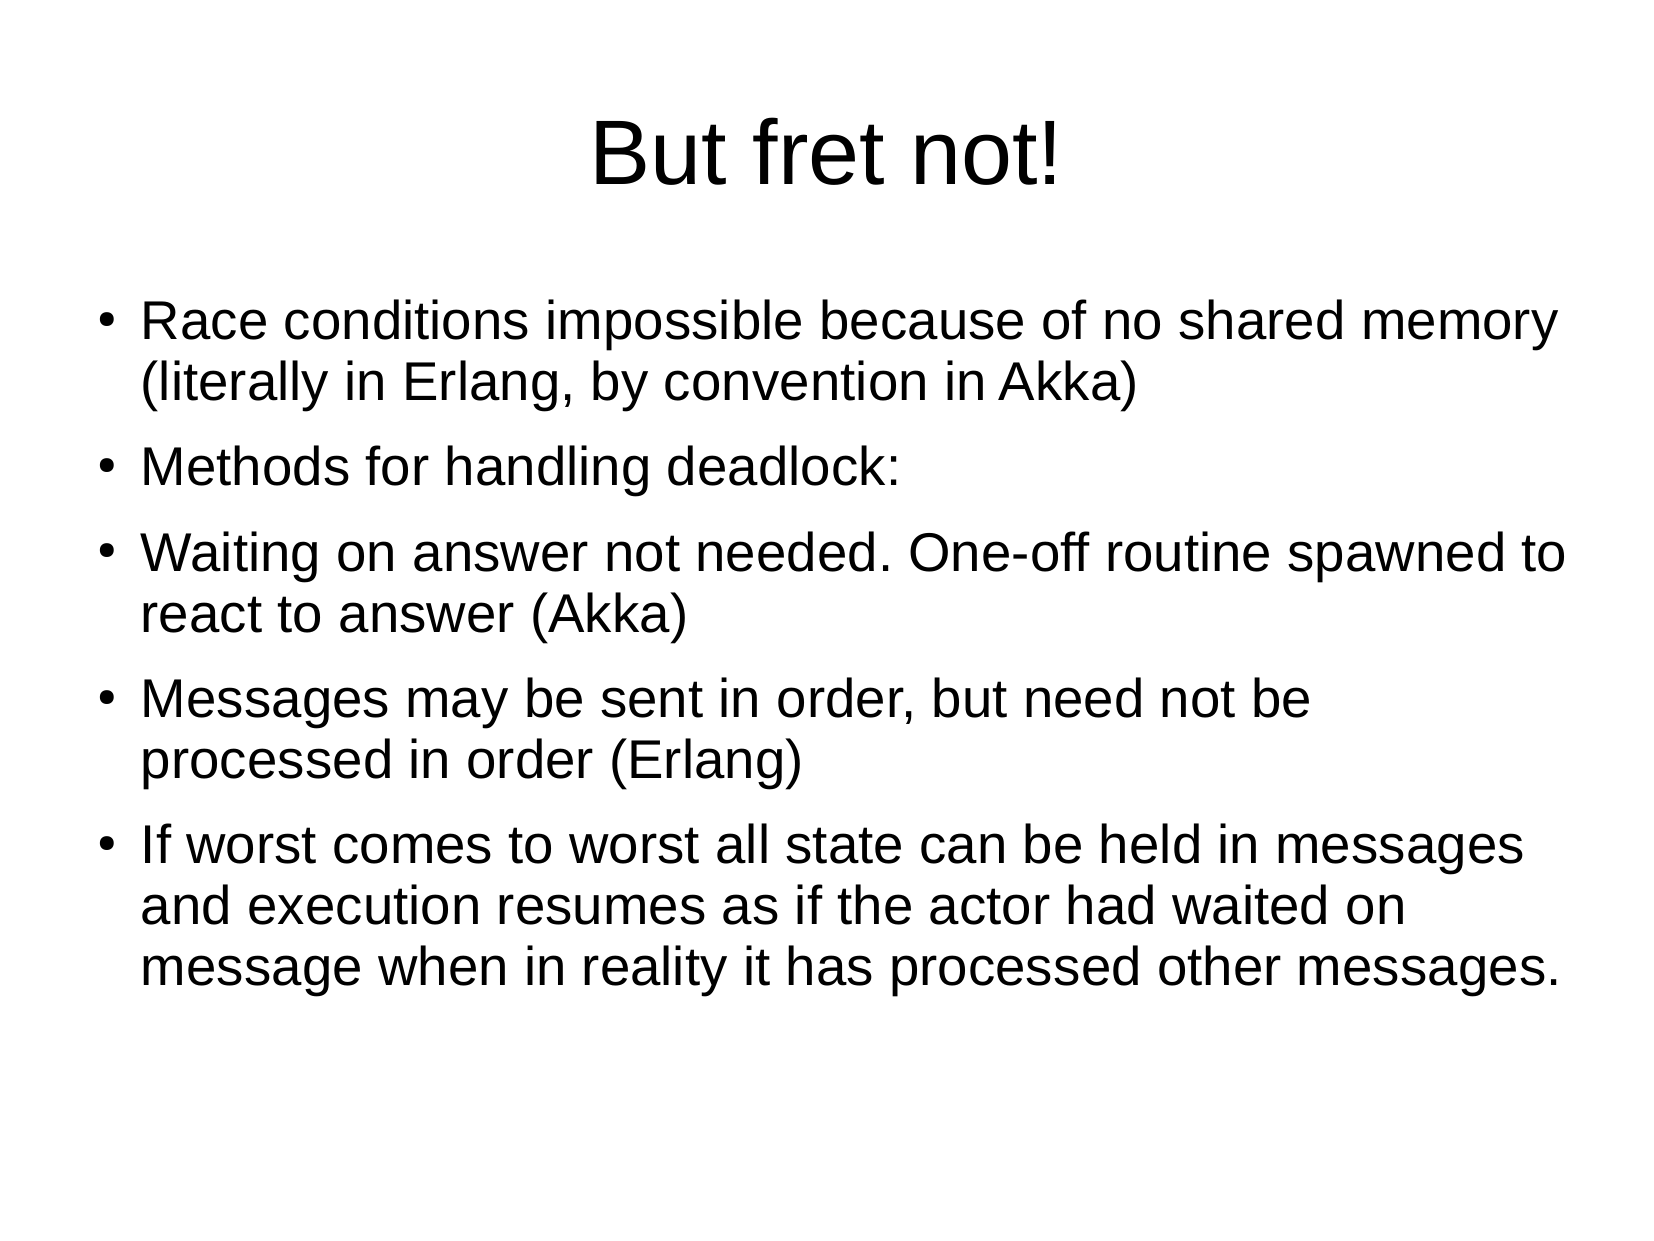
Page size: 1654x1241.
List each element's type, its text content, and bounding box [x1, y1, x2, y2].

title But fret not! [82, 49, 1571, 257]
list Race conditions impossible because of no shared memory (literally in Erlang, by convention in Akka) Methods for handling deadlock: Waiting on answer not needed. One-off routine spawned to react to answer (Akka) Messages may be sent in order, but need not be processed in order (Erlang) If worst comes to worst all state can be held in messages and execution resumes as if the actor had waited on message when in reality it has processed other messages. [82, 290, 1571, 1010]
